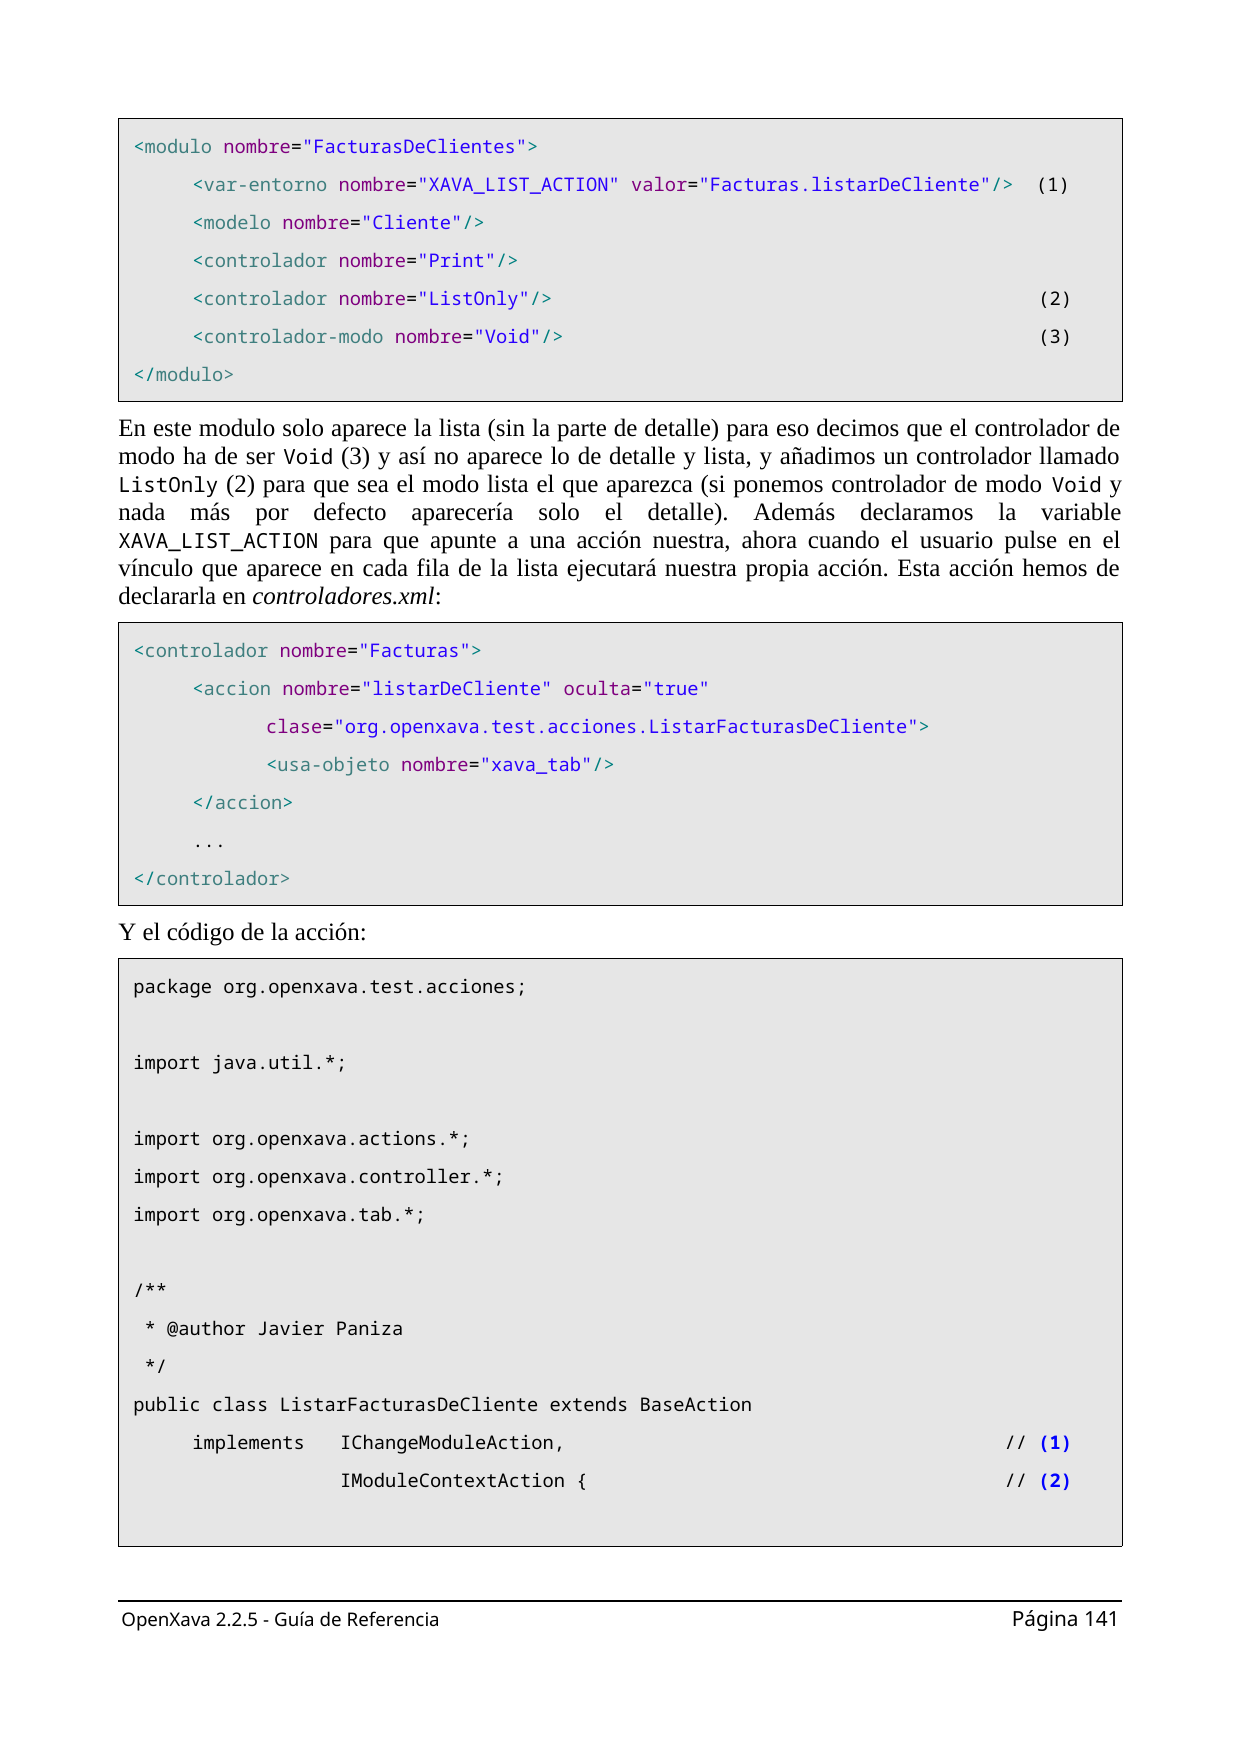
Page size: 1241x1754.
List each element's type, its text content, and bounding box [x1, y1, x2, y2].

text </modulo> [119, 346, 1122, 401]
text clase="org.openxava.test.acciones.ListarFacturasDeCliente"> [119, 698, 1122, 736]
text implements IChangeModuleAction, // (1) [119, 1414, 1122, 1452]
text ... [119, 812, 1122, 850]
text <controlador nombre="Facturas"> [119, 623, 1122, 660]
text import org.openxava.actions.*; [119, 1110, 1122, 1148]
text <controlador nombre="Print"/> [119, 232, 1122, 270]
text Y el código de la acción: [118, 918, 1122, 946]
text import org.openxava.controller.*; [119, 1148, 1122, 1186]
text import java.util.*; [119, 1034, 1122, 1072]
text <modelo nombre="Cliente"/> [119, 194, 1122, 232]
text <usa-objeto nombre="xava_tab"/> [119, 736, 1122, 774]
text En este modulo solo aparece la lista (sin la parte de detalle) para eso decimos que el controlador de modo ha de ser Void (3) y así no aparece lo de detalle y lista, y añadimos un controlador llamado ListOnly (2) para que sea el modo lista el que aparezca (si ponemos controlador de modo Void y nada más por defecto aparecería solo el detalle). Además declaramos la variable XAVA_LIST_ACTION para que apunte a una acción nuestra, ahora cuando el usuario pulse en el vínculo que aparece en cada fila de la lista ejecutará nuestra propia acción. Esta acción hemos de declararla en controladores.xml: [118, 414, 1122, 609]
text IModuleContextAction { // (2) [119, 1452, 1122, 1491]
text <controlador-modo nombre="Void"/> (3) [119, 308, 1122, 346]
text <accion nombre="listarDeCliente" oculta="true" [119, 660, 1122, 698]
text </accion> [119, 774, 1122, 812]
text </controlador> [119, 850, 1122, 905]
text */ [119, 1338, 1122, 1376]
text * @author Javier Paniza [119, 1300, 1122, 1338]
text public class ListarFacturasDeCliente extends BaseAction [119, 1376, 1122, 1414]
text /** [119, 1262, 1122, 1300]
text import org.openxava.tab.*; [119, 1186, 1122, 1224]
text <controlador nombre="ListOnly"/> (2) [119, 270, 1122, 308]
text package org.openxava.test.acciones; [119, 959, 1122, 996]
text <var-entorno nombre="XAVA_LIST_ACTION" valor="Facturas.listarDeCliente"/> (1) [119, 156, 1122, 194]
text <modulo nombre="FacturasDeClientes"> [119, 119, 1122, 156]
